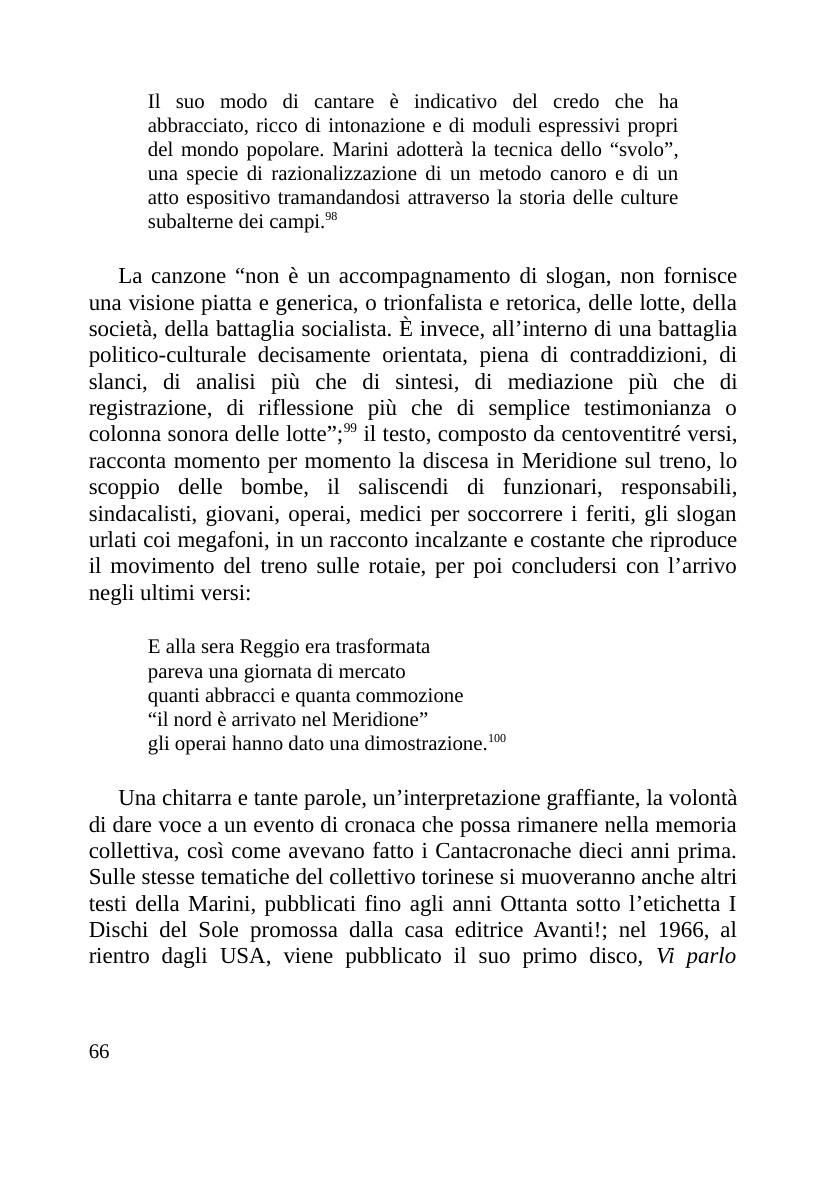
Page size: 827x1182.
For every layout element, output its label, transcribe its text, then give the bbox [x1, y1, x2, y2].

text Il suo modo di cantare è indicativo del credo che ha abbracciato, ricco di intonazione e di moduli espressivi propri del mondo popolare. Marini adotterà la tecnica dello “svolo”, una specie di razionalizzazione di un metodo canoro e di un atto espositivo tramandandosi attraverso la storia delle culture subalterne dei campi. [148, 88, 679, 233]
text La canzone “non è un accompagnamento di slogan, non fornisce una visione piatta e generica, o trionfalista e retorica, delle lotte, della società, della battaglia socialista. È invece, all’interno di una battaglia politico-culturale decisamente orientata, piena di contraddizioni, di slanci, di analisi più che di sintesi, di mediazione più che di registrazione, di riflessione più che di semplice testimonianza o colonna sonora delle lotte”; il testo, composto da centoventitré versi, racconta momento per momento la discesa in Meridione sul treno, lo scoppio delle bombe, il saliscendi di funzionari, responsabili, sindacalisti, giovani, operai, medici per soccorrere i feriti, gli slogan urlati coi megafoni, in un racconto incalzante e costante che riproduce il movimento del treno sulle rotaie, per poi concludersi con l’arrivo negli ultimi versi: [88, 262, 738, 605]
text Una chitarra e tante parole, un’interpretazione graffiante, la volontà di dare voce a un evento di cronaca che possa rimanere nella memoria collettiva, così come avevano fatto i Cantacronache dieci anni prima. Sulle stesse tematiche del collettivo torinese si muoveranno anche altri testi della Marini, pubblicati fino agli anni Ottanta sotto l’etichetta I Dischi del Sole promossa dalla casa editrice Avanti!; nel 1966, al rientro dagli Usa, viene pubblicato il suo primo disco, Vi parlo [88, 784, 738, 969]
text E alla sera Reggio era trasformata pareva una giornata di mercato quanti abbracci e quanta commozione “il nord è arrivato nel Meridione” gli operai hanno dato una dimostrazione. [148, 634, 679, 755]
